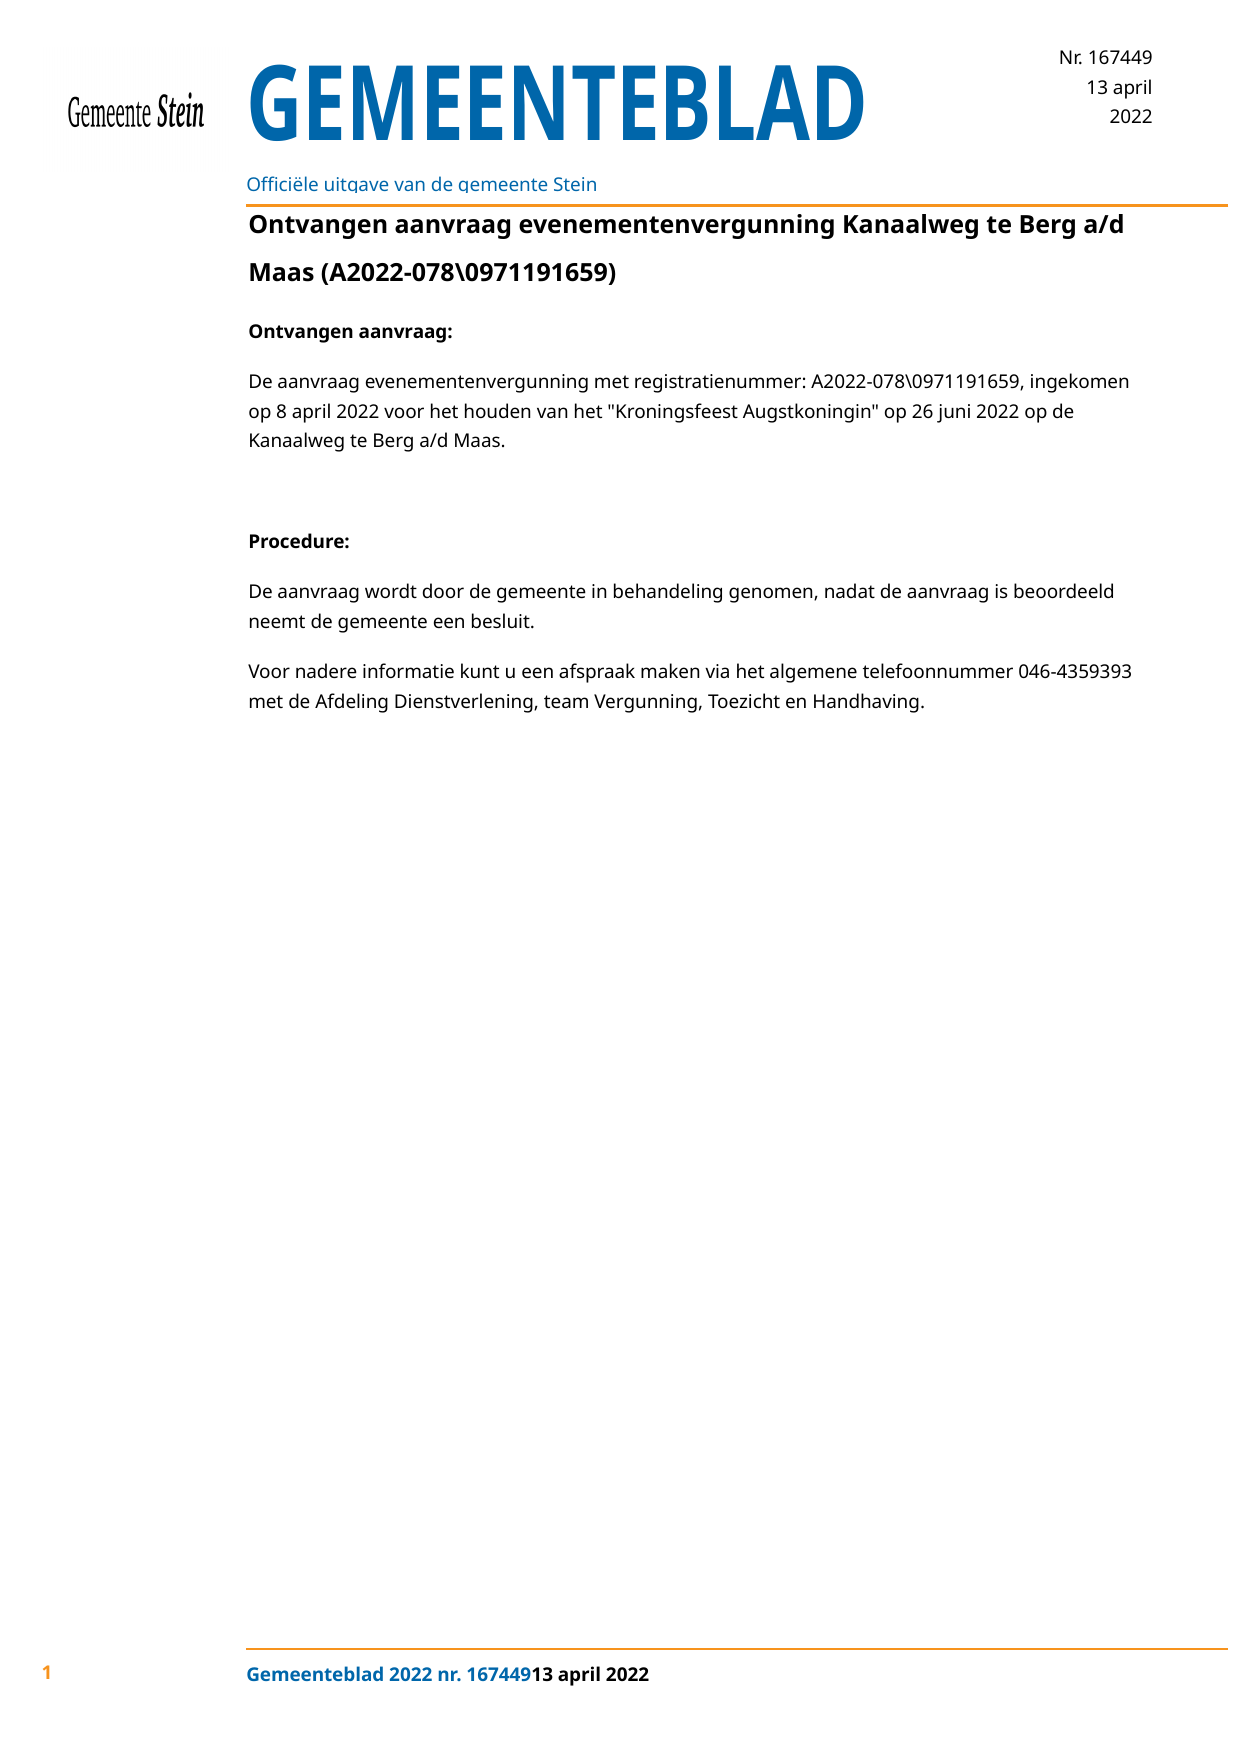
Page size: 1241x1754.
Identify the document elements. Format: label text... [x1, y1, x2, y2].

text De aanvraag wordt door de gemeente in behandeling genomen, nadat de aanvraag is beoordeeld neemt de gemeente een besluit. [248, 579, 1152, 634]
text Voor nadere informatie kunt u een afspraak maken via het algemene telefoonnummer 046-4359393 met de Afdeling Dienstverlening, team Vergunning, Toezicht en Handhaving. [248, 659, 1152, 714]
text Ontvangen aanvraag: [248, 318, 1152, 344]
text Ontvangen aanvraag evenementenvergunning Kanaalweg te Berg a/d Maas (A2022-078\0971191659) [248, 207, 1152, 288]
text De aanvraag evenementenvergunning met registratienummer: A2022-078\0971191659, ingekomen op 8 april 2022 voor het houden van het "Kroningsfeest Augstkoningin" op 26 juni 2022 op de Kanaalweg te Berg a/d Maas. [248, 368, 1152, 453]
text Procedure: [248, 528, 1152, 554]
picture [41, 47, 231, 172]
